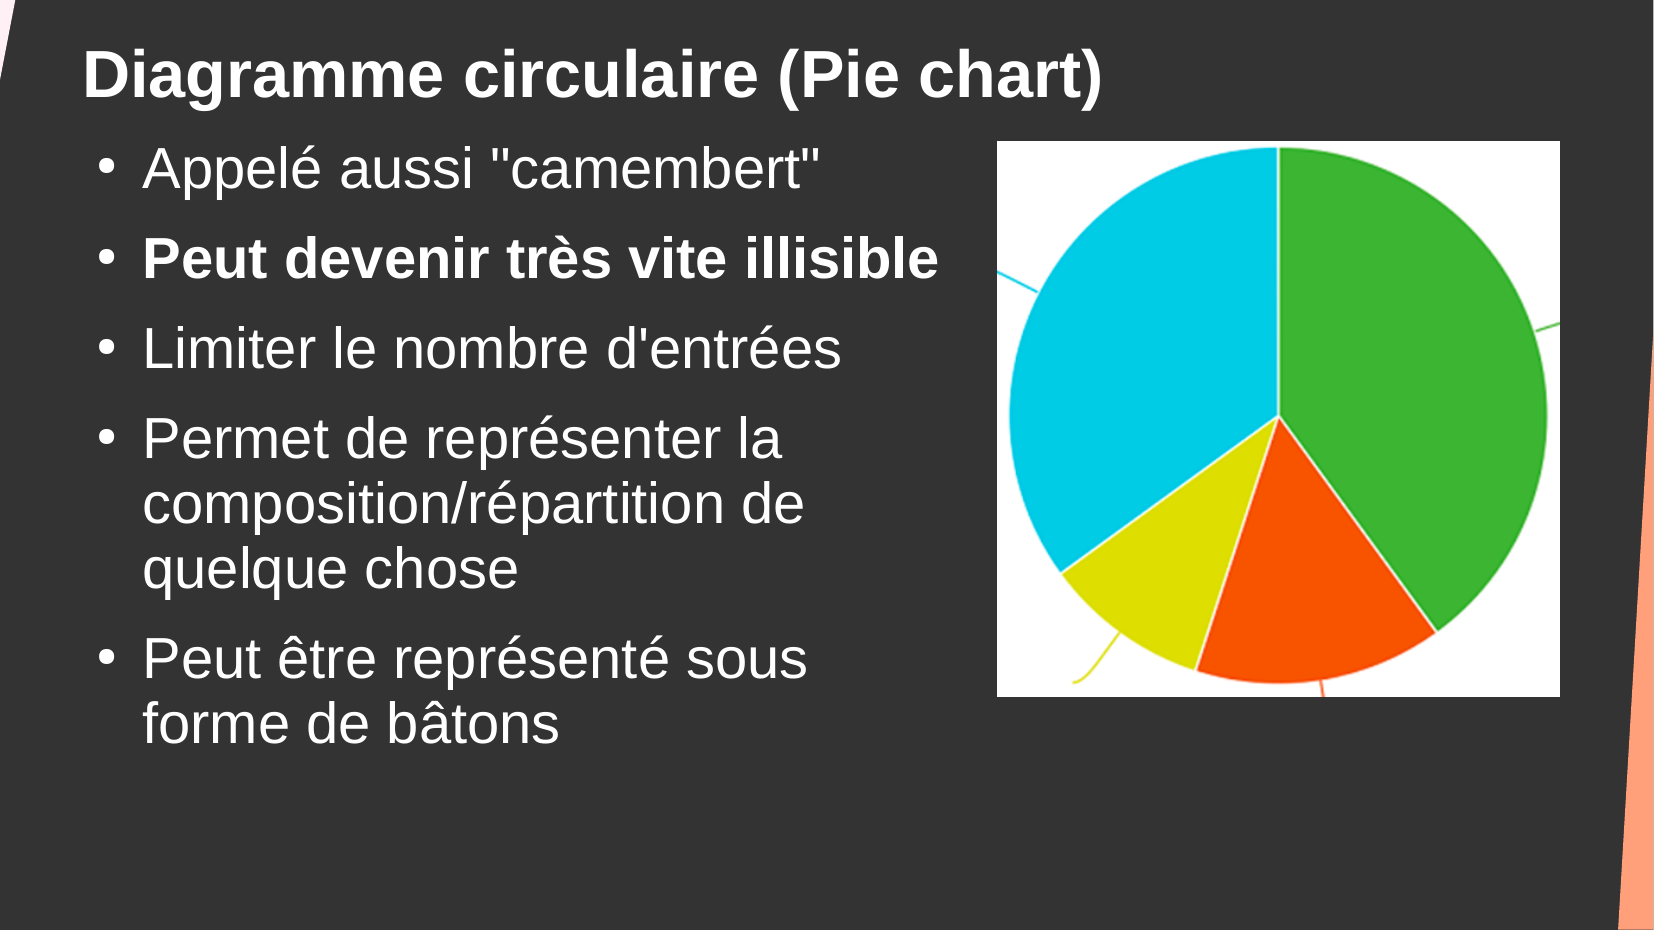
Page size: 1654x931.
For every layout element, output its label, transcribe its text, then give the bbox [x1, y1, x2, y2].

list Appelé aussi "camembert" Peut devenir très vite illisible Limiter le nombre d'entrées Permet de représenter la composition/répartition de quelque chose Peut être représenté sous forme de bâtons [80, 135, 945, 827]
text_box [0, 0, 16, 80]
title Diagramme circulaire (Pie chart) [82, 37, 1571, 115]
text_box [1618, 320, 1654, 930]
picture [997, 141, 1560, 697]
